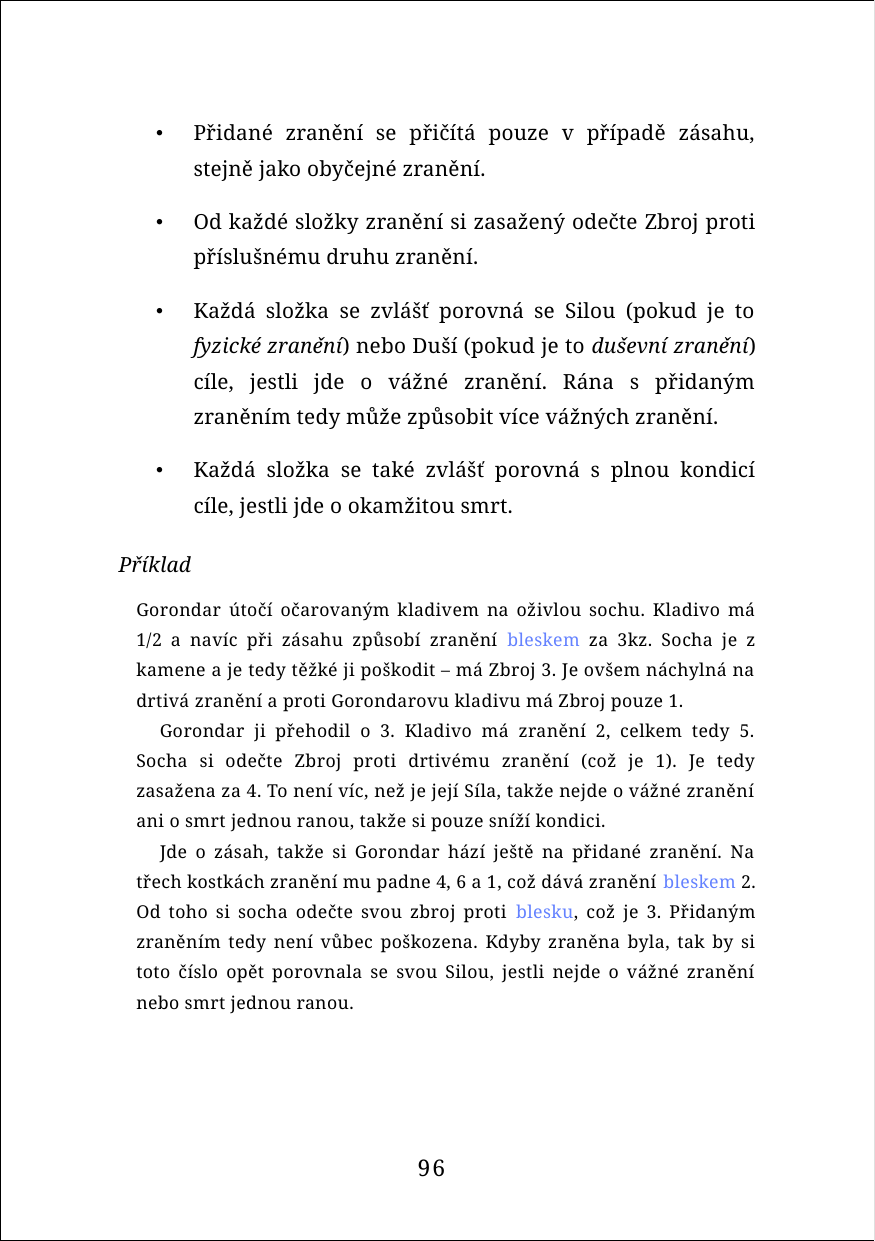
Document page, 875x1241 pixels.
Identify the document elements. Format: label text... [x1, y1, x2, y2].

list Každá složka se zvlášť porovná se Silou (pokud je to fyzické zranění) nebo Duší (pokud je to duševní zranění) cíle, jestli jde o vážné zranění. Rána s přidaným zraněním tedy může způsobit více vážných zranění. [156, 296, 756, 431]
list Od každé složky zranění si zasažený odečte Zbroj proti příslušnému druhu zranění. [156, 207, 756, 271]
list Každá složka se také zvlášť porovná s plnou kondicí cíle, jestli jde o okamžitou smrt. [156, 456, 756, 519]
text Příklad [118, 550, 756, 579]
list Přidané zranění se přičítá pouze v případě zásahu, stejně jako obyčejné zranění. [156, 118, 756, 182]
text Gorondar útočí očarovaným kladivem na oživlou sochu. Kladivo má 1/2 a navíc při zásahu způsobí zranění bleskem za 3kz. Socha je z kamene a je tedy těžké ji poškodit – má Zbroj 3. Je ovšem náchylná na drtivá zranění a proti Gorondarovu kladivu má Zbroj pouze 1. Gorondar ji přehodil o 3. Kladivo má zranění 2, celkem tedy 5. Socha si odečte Zbroj proti drtivému zranění (což je 1). Je tedy zasažena za 4. To není víc, než je její Síla, takže nejde o vážné zranění ani o smrt jednou ranou, takže si pouze sníží kondici. Jde o zásah, takže si Gorondar hází ještě na přidané zranění. Na třech kostkách zranění mu padne 4, 6 a 1, což dává zranění bleskem 2. Od toho si socha odečte svou zbroj proti blesku, což je 3. Přidaným zraněním tedy není vůbec poškozena. Kdyby zraněna byla, tak by si toto číslo opět porovnala se svou Silou, jestli nejde o vážné zranění nebo smrt jednou ranou. [136, 597, 756, 1014]
